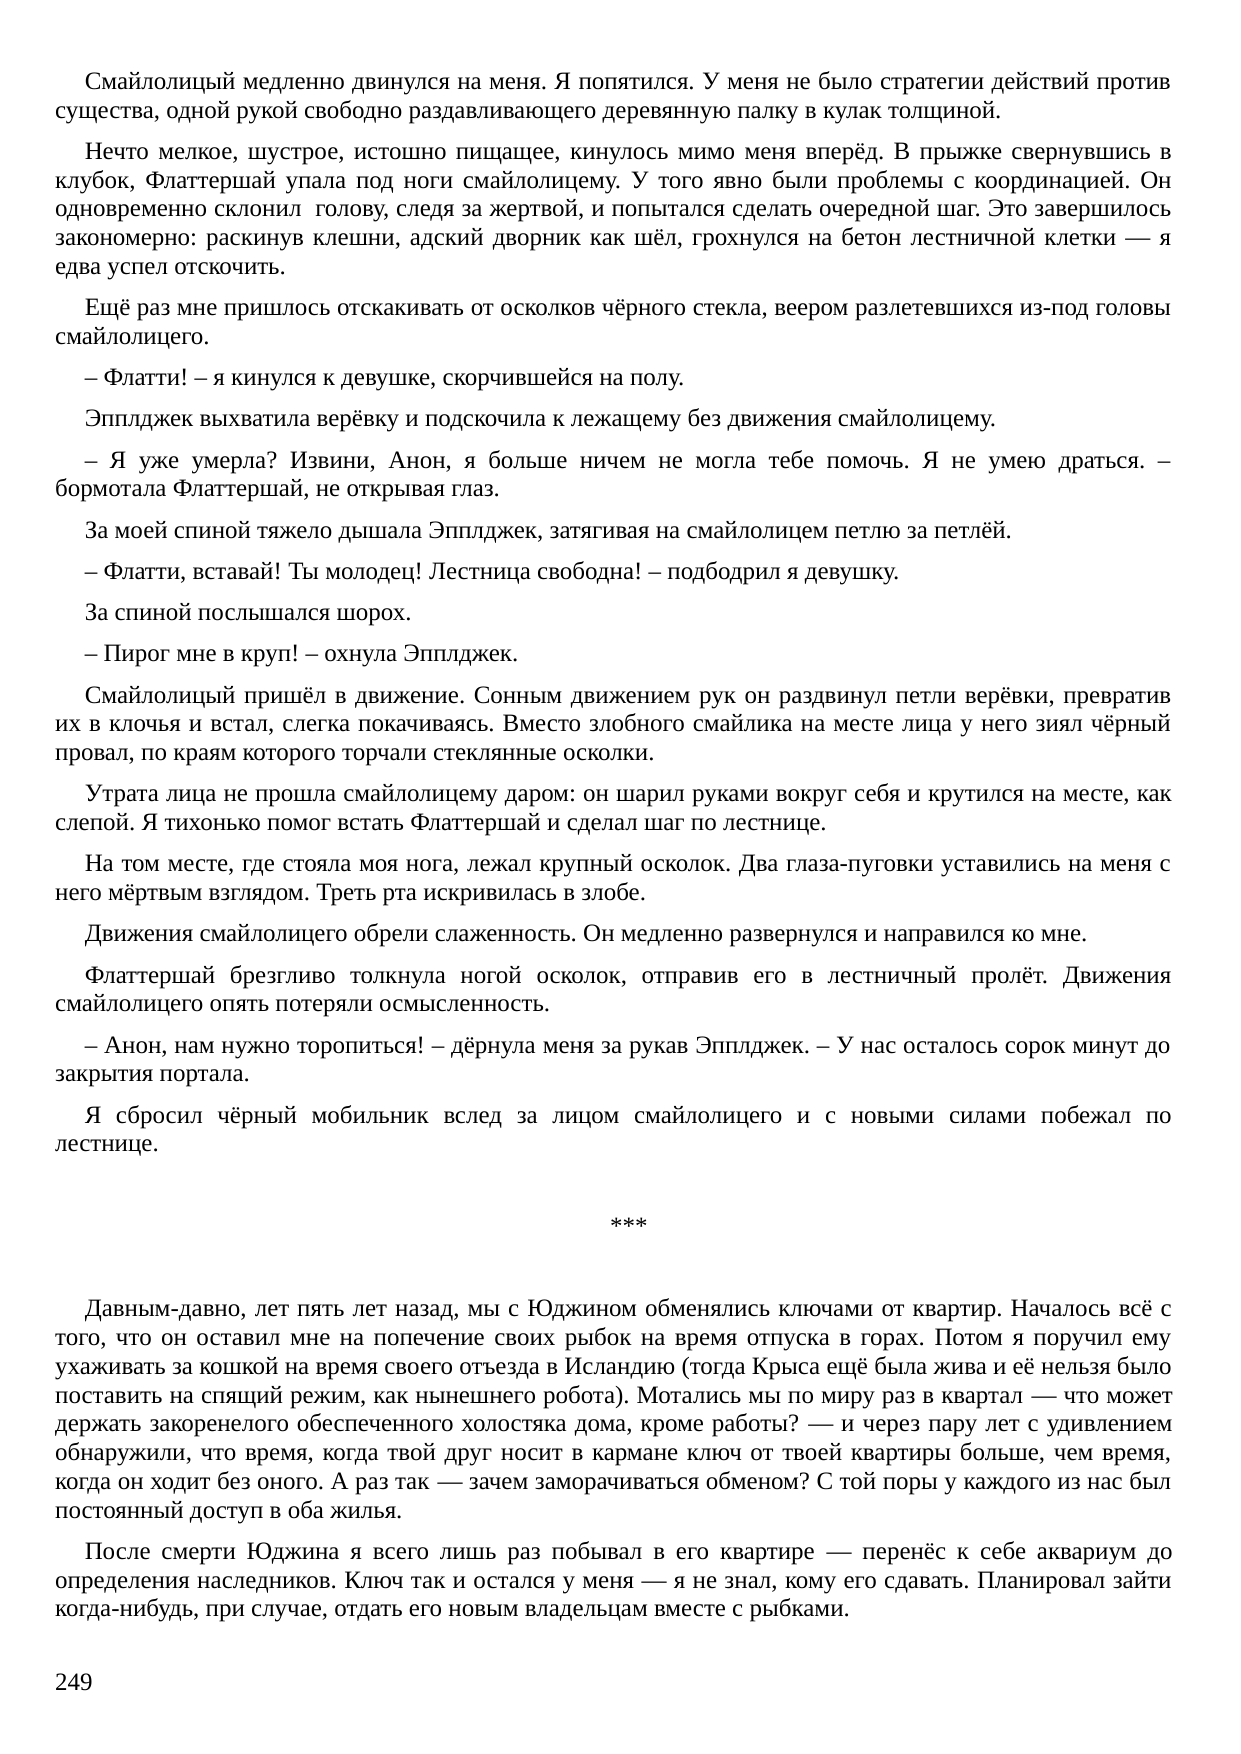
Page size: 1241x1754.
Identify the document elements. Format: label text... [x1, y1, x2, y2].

text Утрата лица не прошла смайлолицему даром: он шарил руками вокруг себя и крутился на месте, как слепой. Я тихонько помог встать Флаттершай и сделал шаг по лестнице. [55, 778, 1173, 836]
text Смайлолицый пришёл в движение. Сонным движением рук он раздвинул петли верёвки, превратив их в клочья и встал, слегка покачиваясь. Вместо злобного смайлика на месте лица у него зиял чёрный провал, по краям которого торчали стеклянные осколки. [55, 680, 1173, 766]
text – Флатти! – я кинулся к девушке, скорчившейся на полу. [55, 362, 1173, 391]
text – Анон, нам нужно торопиться! – дёрнула меня за рукав Эпплджек. – У нас осталось сорок минут до закрытия портала. [55, 1030, 1173, 1087]
text Флаттершай брезгливо толкнула ногой осколок, отправив его в лестничный пролёт. Движения смайлолицего опять потеряли осмысленность. [55, 960, 1173, 1017]
text – Я уже умерла? Извини, Анон, я больше ничем не могла тебе помочь. Я не умею драться. – бормотала Флаттершай, не открывая глаз. [55, 445, 1173, 502]
text Движения смайлолицего обрели слаженность. Он медленно развернулся и направился ко мне. [55, 918, 1173, 947]
text На том месте, где стояла моя нога, лежал крупный осколок. Два глаза-пуговки уставились на меня с него мёртвым взглядом. Треть рта искривилась в злобе. [55, 848, 1173, 906]
text После смерти Юджина я всего лишь раз побывал в его квартире — перенёс к себе аквариум до определения наследников. Ключ так и остался у меня — я не знал, кому его сдавать. Планировал зайти когда-нибудь, при случае, отдать его новым владельцам вместе с рыбками. [55, 1536, 1173, 1622]
text Эпплджек выхватила верёвку и подскочила к лежащему без движения смайлолицему. [55, 403, 1173, 432]
text Давным-давно, лет пять лет назад, мы с Юджином обменялись ключами от квартир. Началось всё с того, что он оставил мне на попечение своих рыбок на время отпуска в горах. Потом я поручил ему ухаживать за кошкой на время своего отъезда в Исландию (тогда Крыса ещё была жива и её нельзя было поставить на спящий режим, как нынешнего робота). Мотались мы по миру раз в квартал — что может держать закоренелого обеспеченного холостяка дома, кроме работы? — и через пару лет с удивлением обнаружили, что время, когда твой друг носит в кармане ключ от твоей квартиры больше, чем время, когда он ходит без оного. А раз так — зачем заморачиваться обменом? С той поры у каждого из нас был постоянный доступ в оба жилья. [55, 1293, 1173, 1523]
text За спиной послышался шорох. [55, 597, 1173, 626]
text Нечто мелкое, шустрое, истошно пищащее, кинулось мимо меня вперёд. В прыжке свернувшись в клубок, Флаттершай упала под ноги смайлолицему. У того явно были проблемы с координацией. Он одновременно склонил голову, следя за жертвой, и попытался сделать очередной шаг. Это завершилось закономерно: раскинув клешни, адский дворник как шёл, грохнулся на бетон лестничной клетки — я едва успел отскочить. [55, 136, 1173, 280]
text За моей спиной тяжело дышала Эпплджек, затягивая на смайлолицем петлю за петлёй. [55, 515, 1173, 543]
text Ещё раз мне пришлось отскакивать от осколков чёрного стекла, веером разлетевшихся из-под головы смайлолицего. [55, 292, 1173, 350]
text Я сбросил чёрный мобильник вслед за лицом смайлолицего и с новыми силами побежал по лестнице. [55, 1100, 1173, 1157]
text Смайлолицый медленно двинулся на меня. Я попятился. У меня не было стратегии действий против существа, одной рукой свободно раздавливающего деревянную палку в кулак толщиной. [55, 66, 1173, 123]
text – Пирог мне в круп! – охнула Эпплджек. [55, 638, 1173, 667]
text *** [55, 1211, 1173, 1240]
text – Флатти, вставай! Ты молодец! Лестница свободна! – подбодрил я девушку. [55, 556, 1173, 585]
